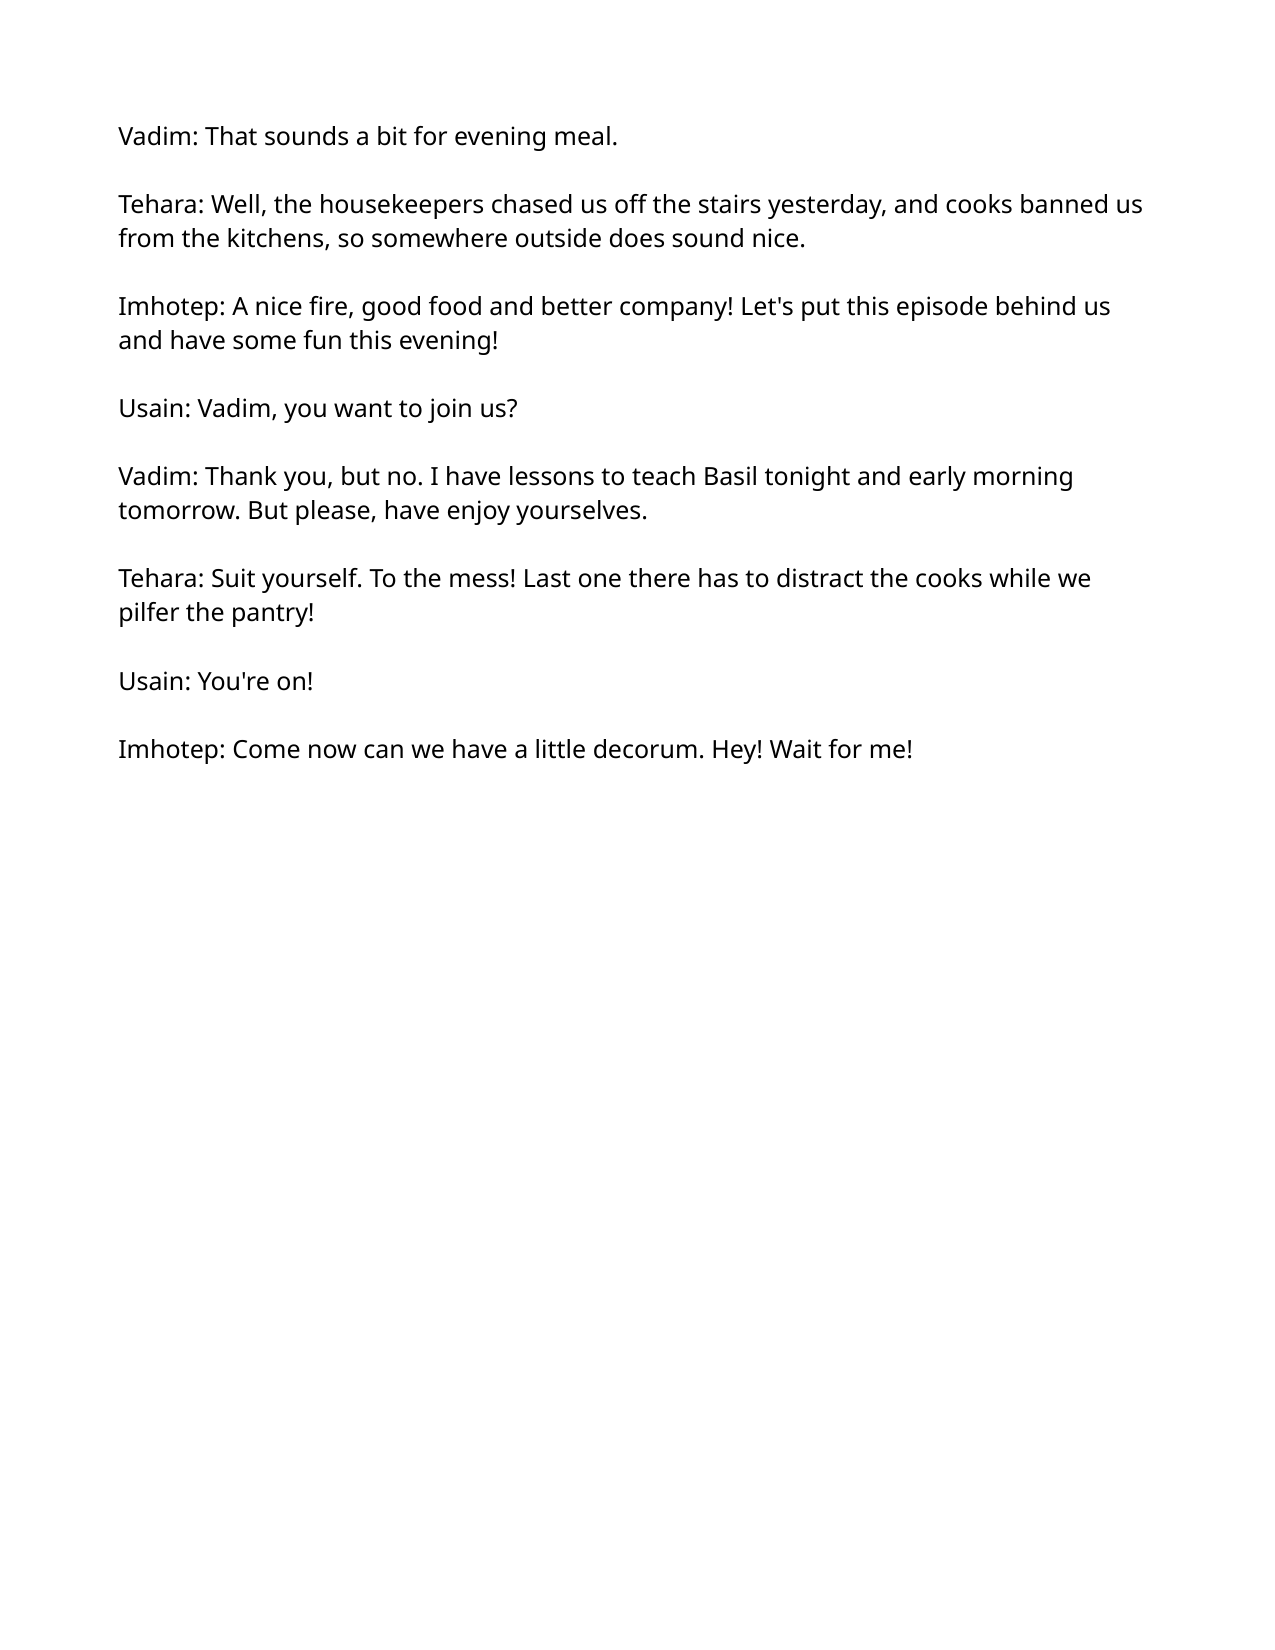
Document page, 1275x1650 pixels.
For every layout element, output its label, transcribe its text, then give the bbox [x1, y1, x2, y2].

text Tehara: Suit yourself. To the mess! Last one there has to distract the cooks while we pilfer the pantry! [118, 561, 1157, 629]
text Imhotep: A nice fire, good food and better company! Let's put this episode behind us and have some fun this evening! [118, 288, 1157, 357]
text Imhotep: Come now can we have a little decorum. Hey! Wait for me! [118, 731, 1157, 765]
text Usain: You're on! [118, 663, 1157, 697]
text Vadim: Thank you, but no. I have lessons to teach Basil tonight and early morning tomorrow. But please, have enjoy yourselves. [118, 459, 1157, 527]
text Vadim: That sounds a bit for evening meal. [118, 118, 1157, 152]
text Tehara: Well, the housekeepers chased us off the stairs yesterday, and cooks banned us from the kitchens, so somewhere outside does sound nice. [118, 186, 1157, 254]
text Usain: Vadim, you want to join us? [118, 391, 1157, 425]
